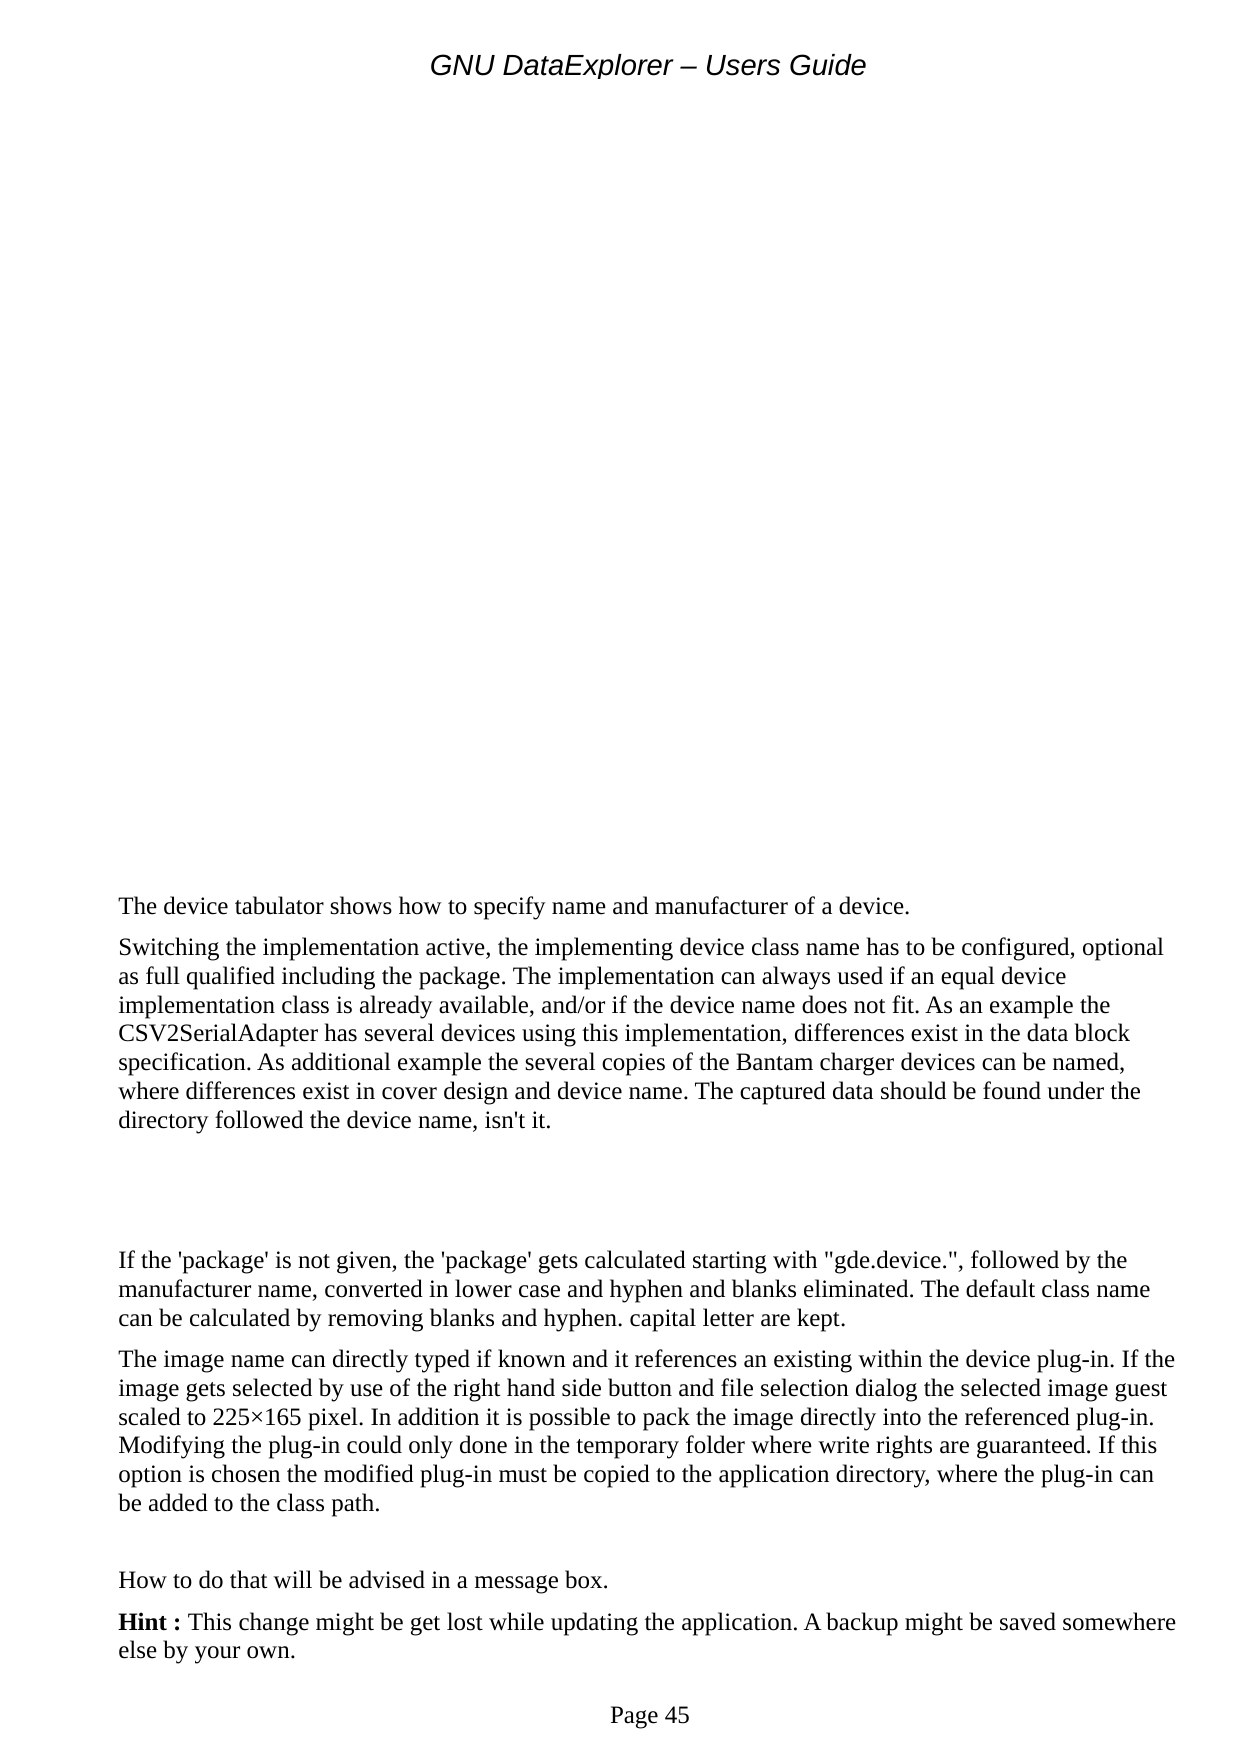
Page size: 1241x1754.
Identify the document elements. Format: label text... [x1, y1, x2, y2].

text The device tabulator shows how to specify name and manufacturer of a device. [118, 891, 1181, 920]
text Switching the implementation active, the implementing device class name has to be configured, optional as full qualified including the package. The implementation can always used if an equal device implementation class is already available, and/or if the device name does not fit. As an example the CSV2SerialAdapter has several devices using this implementation, differences exist in the data block specification. As additional example the several copies of the Bantam charger devices can be named, where differences exist in cover design and device name. The captured data should be found under the directory followed the device name, isn't it. If the 'package' is not given, the 'package' gets calculated starting with "gde.device.", followed by the manufacturer name, converted in lower case and hyphen and blanks eliminated. The default class name can be calculated by removing blanks and hyphen. capital letter are kept. [118, 932, 1181, 1332]
text Hint : This change might be get lost while updating the application. A backup might be saved somewhere else by your own. [118, 1607, 1181, 1664]
text The image name can directly typed if known and it references an existing within the device plug-in. If the image gets selected by use of the right hand side button and file selection dialog the selected image guest scaled to 225×165 pixel. In addition it is possible to pack the image directly into the referenced plug-in. Modifying the plug-in could only done in the temporary folder where write rights are guaranteed. If this option is chosen the modified plug-in must be copied to the application directory, where the plug-in can be added to the class path. How to do that will be advised in a message box. [118, 1344, 1181, 1594]
